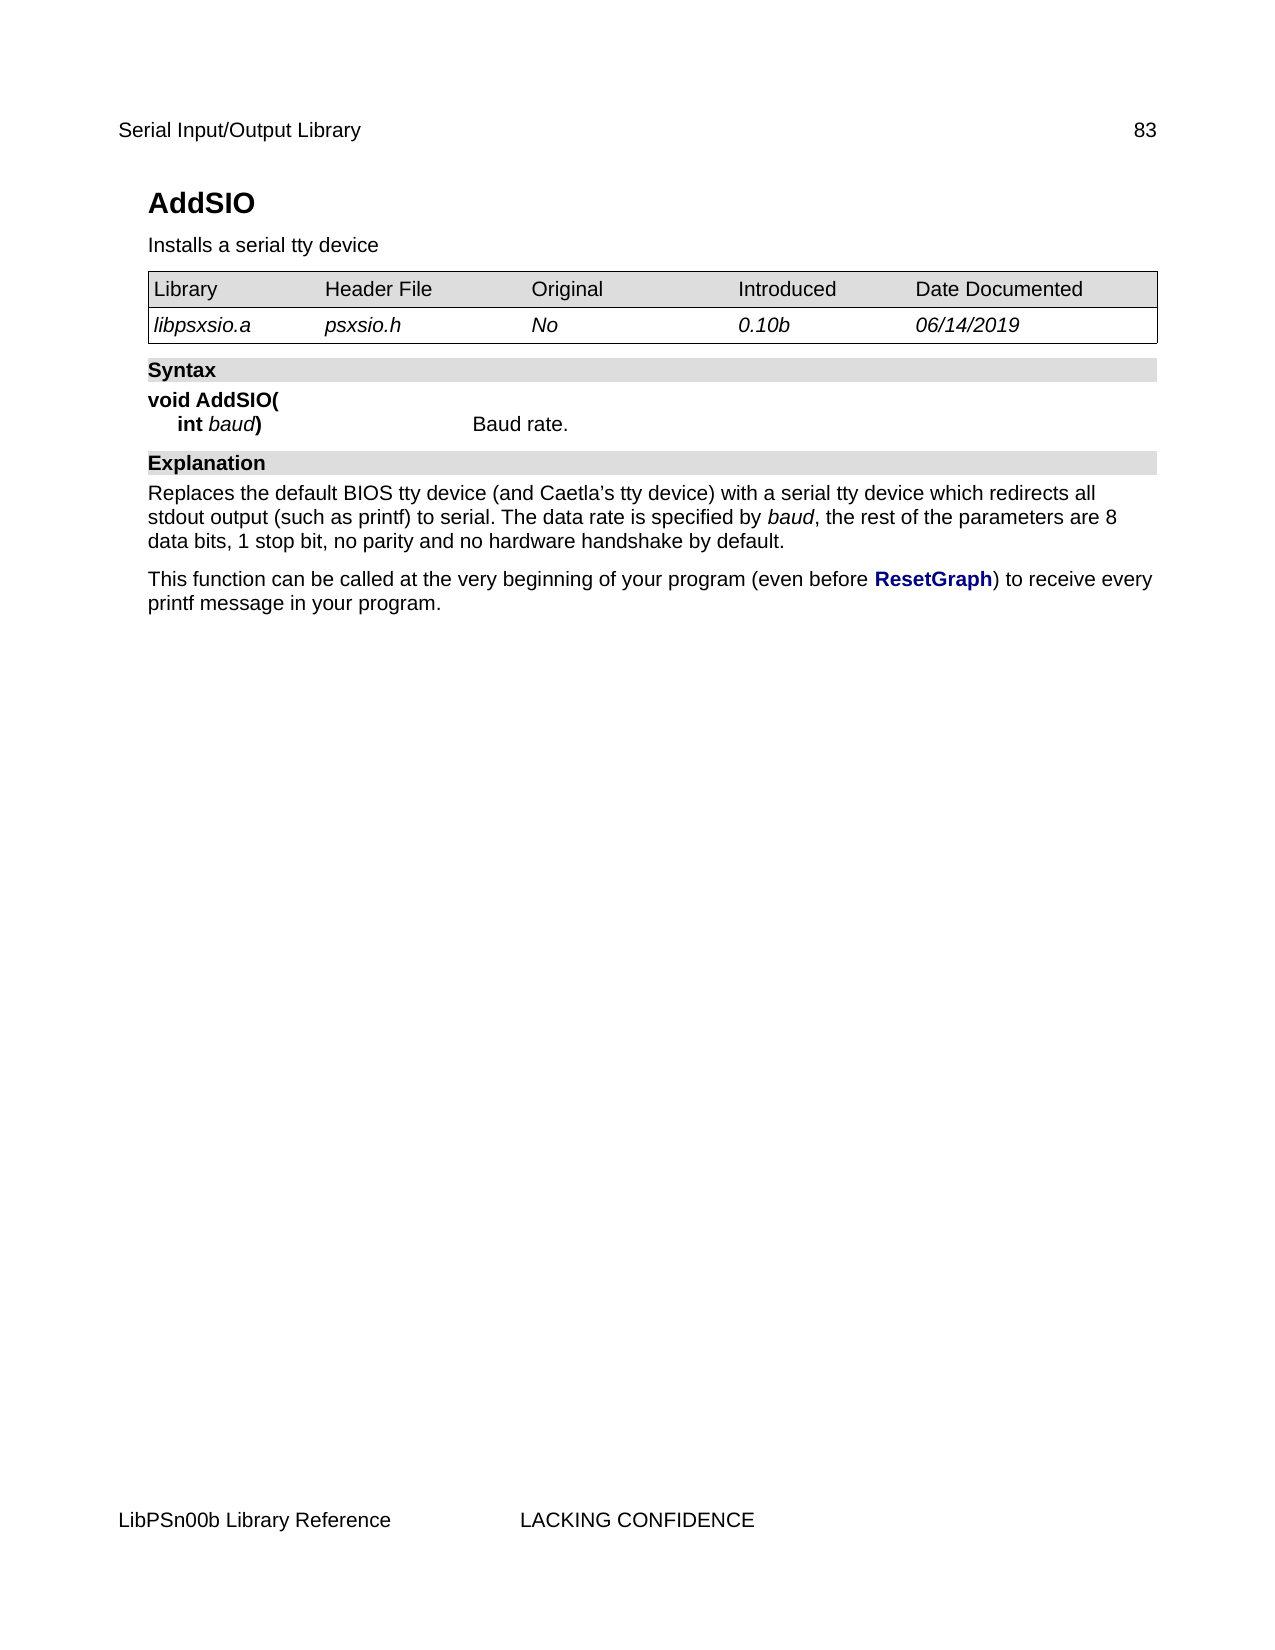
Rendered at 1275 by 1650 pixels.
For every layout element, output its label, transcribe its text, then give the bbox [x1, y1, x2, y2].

text int baud) Baud rate. [148, 412, 1157, 436]
subtitle Syntax [148, 358, 1157, 382]
text libpsxsio.a psxsio.h No 0.10b 06/14/2019 [149, 308, 1157, 343]
text This function can be called at the very beginning of your program (even before ResetGraph) to receive every printf message in your program. [148, 567, 1157, 615]
text void AddSIO( [148, 388, 1157, 412]
subtitle AddSIO [148, 186, 1157, 220]
text Replaces the default BIOS tty device (and Caetla’s tty device) with a serial tty device which redirects all stdout output (such as printf) to serial. The data rate is specified by baud, the rest of the parameters are 8 data bits, 1 stop bit, no parity and no hardware handshake by default. [148, 481, 1157, 552]
text Installs a serial tty device [148, 232, 1157, 256]
subtitle Explanation [148, 451, 1157, 475]
text Library Header File Original Introduced Date Documented [149, 272, 1157, 307]
